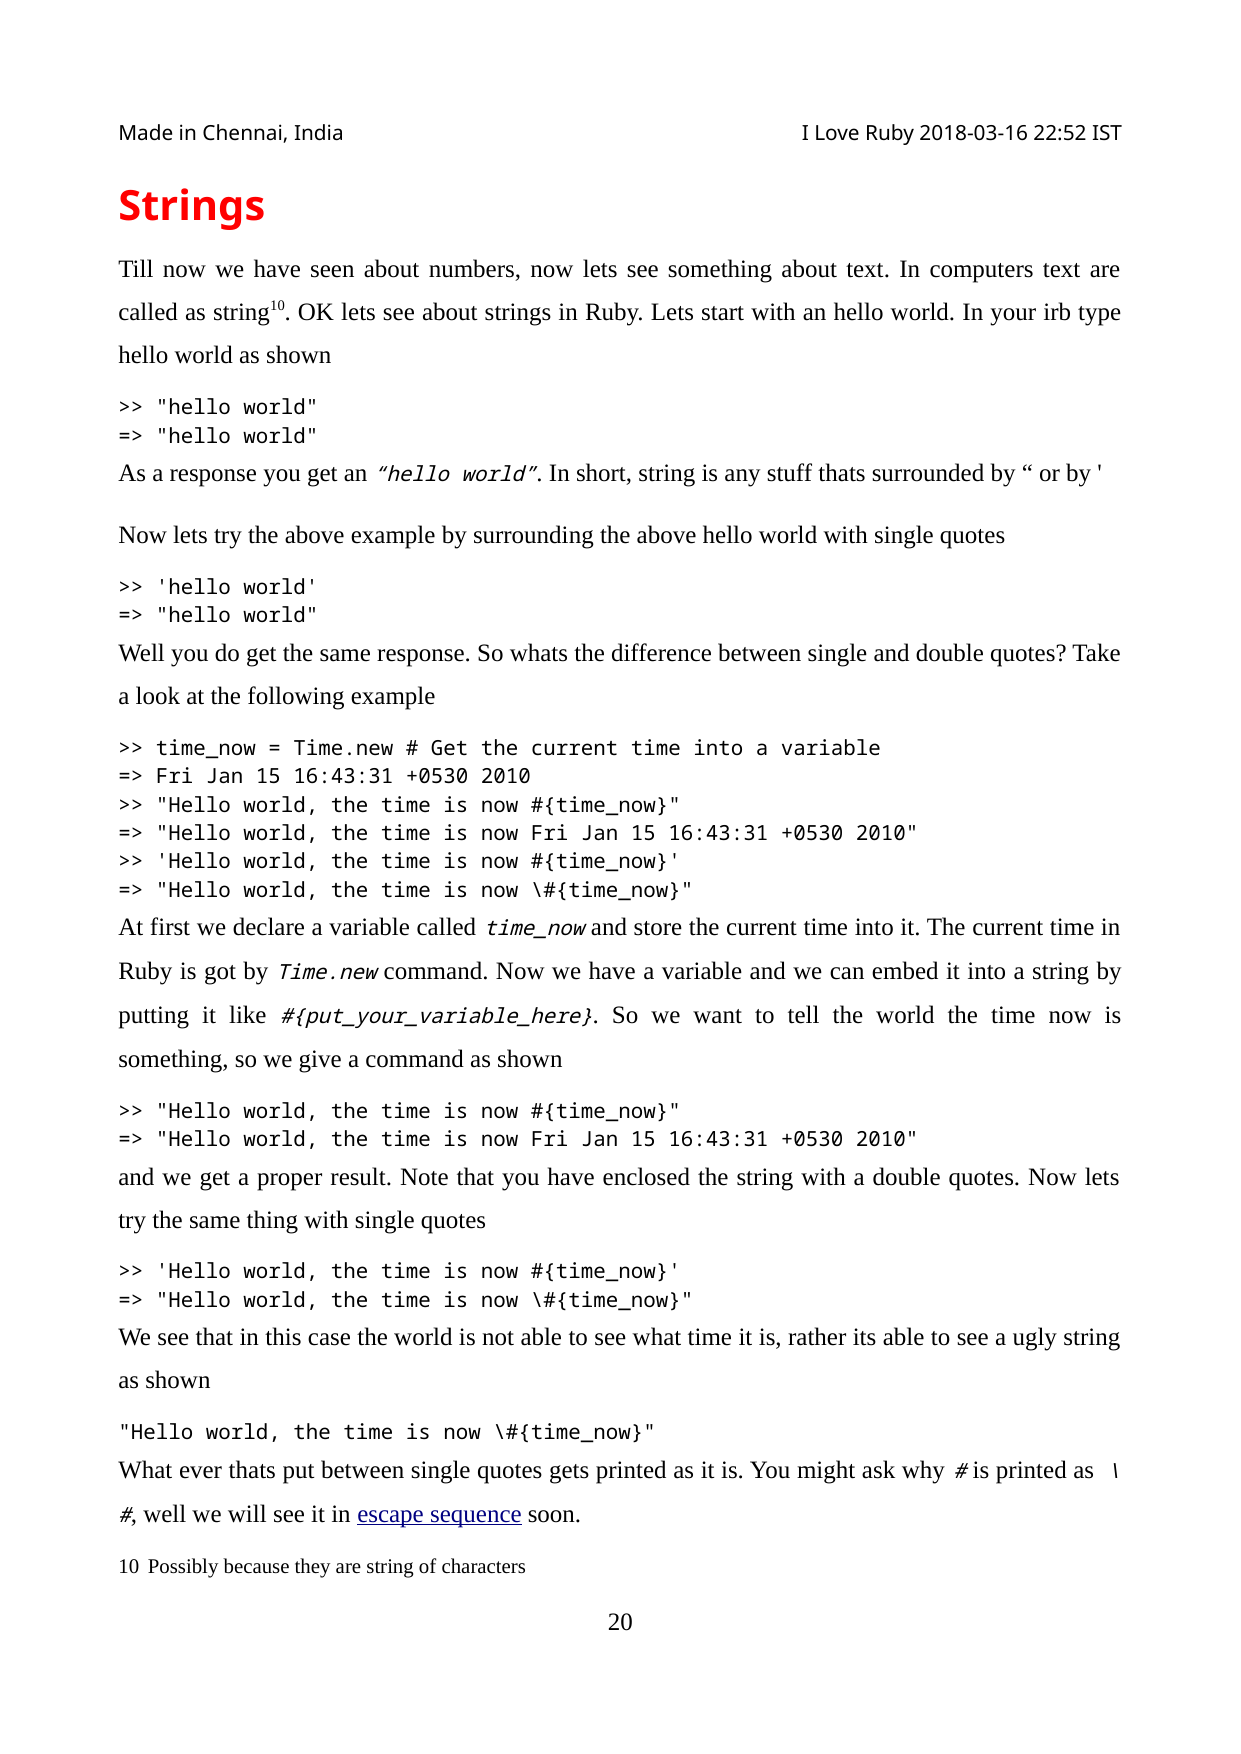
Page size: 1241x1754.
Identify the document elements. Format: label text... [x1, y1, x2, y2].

text Now lets try the above example by surrounding the above hello world with single quotes [118, 520, 1122, 549]
text We see that in this case the world is not able to see what time it is, rather its able to see a ugly string as shown [118, 1322, 1122, 1394]
text At first we declare a variable called time_now and store the current time into it. The current time in Ruby is got by Time.new command. Now we have a variable and we can embed it into a string by putting it like #{put_your_variable_here}. So we want to tell the world the time now is something, so we give a command as shown [118, 912, 1122, 1073]
text >> "hello world" [118, 392, 1122, 421]
text => "Hello world, the time is now \#{time_now}" [118, 1285, 1122, 1313]
text "Hello world, the time is now \#{time_now}" [118, 1417, 1122, 1446]
text and we get a proper result. Note that you have enclosed the string with a double quotes. Now lets try the same thing with single quotes [118, 1162, 1122, 1233]
text >> 'Hello world, the time is now #{time_now}' [118, 1257, 1122, 1285]
text => "Hello world, the time is now \#{time_now}" [118, 875, 1122, 903]
text => Fri Jan 15 16:43:31 +0530 2010 [118, 761, 1122, 790]
text >> time_now = Time.new # Get the current time into a variable [118, 733, 1122, 761]
text >> 'Hello world, the time is now #{time_now}' [118, 847, 1122, 875]
text >> 'hello world' [118, 572, 1122, 600]
text >> "Hello world, the time is now #{time_now}" [118, 790, 1122, 818]
text => "Hello world, the time is now Fri Jan 15 16:43:31 +0530 2010" [118, 1124, 1122, 1153]
text >> "Hello world, the time is now #{time_now}" [118, 1096, 1122, 1124]
text Possibly because they are string of characters [118, 1553, 1122, 1578]
text => "hello world" [118, 421, 1122, 449]
text Well you do get the same response. So whats the difference between single and double quotes? Take a look at the following example [118, 638, 1122, 709]
text What ever thats put between single quotes gets printed as it is. You might ask why # is printed as \#, well we will see it in escape sequence soon. [118, 1455, 1122, 1528]
subtitle Strings [118, 176, 1122, 233]
text Till now we have seen about numbers, now lets see something about text. In computers text are called as string. OK lets see about strings in Ruby. Lets start with an hello world. In your irb type hello world as shown [118, 254, 1122, 369]
text => "Hello world, the time is now Fri Jan 15 16:43:31 +0530 2010" [118, 818, 1122, 847]
text => "hello world" [118, 600, 1122, 629]
text As a response you get an “hello world”. In short, string is any stuff thats surrounded by “ or by ' [118, 458, 1122, 488]
